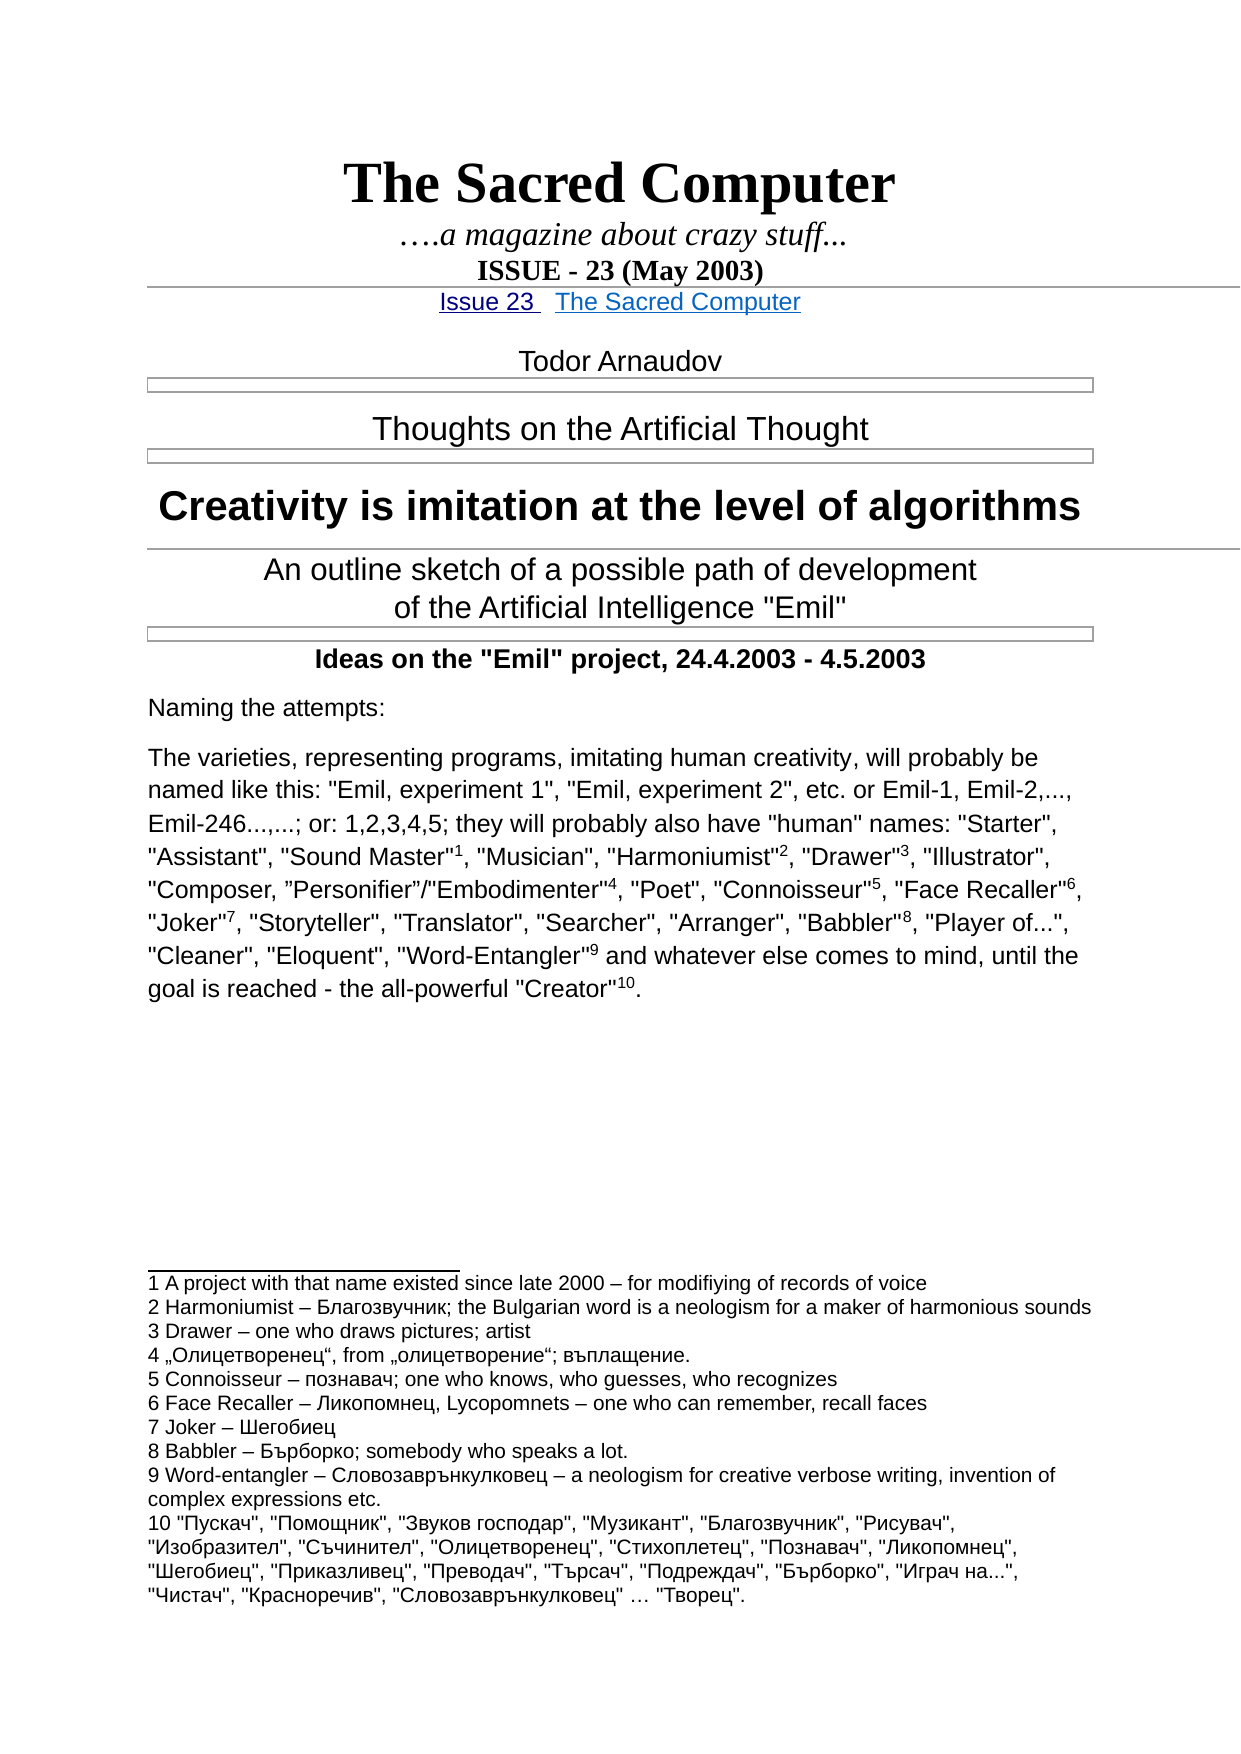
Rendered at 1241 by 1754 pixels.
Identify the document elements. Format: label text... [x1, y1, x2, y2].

text An outline sketch of a possible path of development of the Artificial Intelligence "Emil" [148, 550, 1093, 626]
text „Олицетворенец“, from „олицетворение“; въплащение. [148, 1343, 1093, 1367]
text [148, 628, 1092, 640]
text Harmoniumist – Благозвучник; the Bulgarian word is a neologism for a maker of harmonious sounds [148, 1295, 1093, 1319]
text Connoisseur – познавач; one who knows, who guesses, who recognizes [148, 1367, 1093, 1391]
text Issue 23 The Sacred Computer Todor Arnaudov [148, 288, 1093, 377]
text Drawer – one who draws pictures; artist [148, 1319, 1093, 1343]
text Thoughts on the Artificial Thought [148, 409, 1093, 448]
text Face Recaller – Ликопомнец, Lycopomnets – one who can remember, recall faces [148, 1391, 1093, 1415]
text A project with that name existed since late 2000 – for modifiying of records of voice [148, 1271, 1093, 1295]
text "Пускач", "Помощник", "Звуков господар", "Музикант", "Благозвучник", "Рисувач", "Изобразител", "Съчинител", "Олицетворенец", "Стихоплетец", "Познавач", "Ликопомнец", "Шегобиец", "Приказливец", "Преводач", "Търсач", "Подреждач", "Бърборко", "Играч на...", "Чистач", "Красноречив", "Словозаврънкулковец" … "Творец". [148, 1511, 1093, 1606]
text Naming the attempts: [148, 693, 1093, 722]
text Creativity is imitation at the level of algorithms [148, 481, 1093, 529]
text [148, 450, 1092, 462]
text Babbler – Бърборко; somebody who speaks a lot. [148, 1439, 1093, 1463]
text The varieties, representing programs, imitating human creativity, will probably be named like this: "Emil, experiment 1", "Emil, experiment 2", etc. or Emil-1, Emil-2,..., Emil-246...,...; or: 1,2,3,4,5; they will probably also have "human" names: "Starter", "Assistant", "Sound Master", "Musician", "Harmoniumist", "Drawer", "Illustrator", "Composer, ”Personifier”/"Embodimenter", "Poet", "Connoisseur", "Face Recaller", "Joker", "Storyteller", "Translator", "Searcher", "Arranger", "Babbler", "Player of...", "Cleaner", "Eloquent", "Word-Entangler" and whatever else comes to mind, until the goal is reached - the all-powerful "Creator". [148, 742, 1093, 1002]
text Ideas on the "Emil" project, 24.4.2003 - 4.5.2003 [148, 642, 1093, 674]
text [148, 379, 1092, 391]
text Word-entangler – Словозаврънкулковец – a neologism for creative verbose writing, invention of complex expressions etc. [148, 1463, 1093, 1511]
text The Sacred Computer ….a magazine about crazy stuff... ISSUE - 23 (May 2003) [148, 148, 1093, 286]
text Joker – Шегобиец [148, 1415, 1093, 1439]
